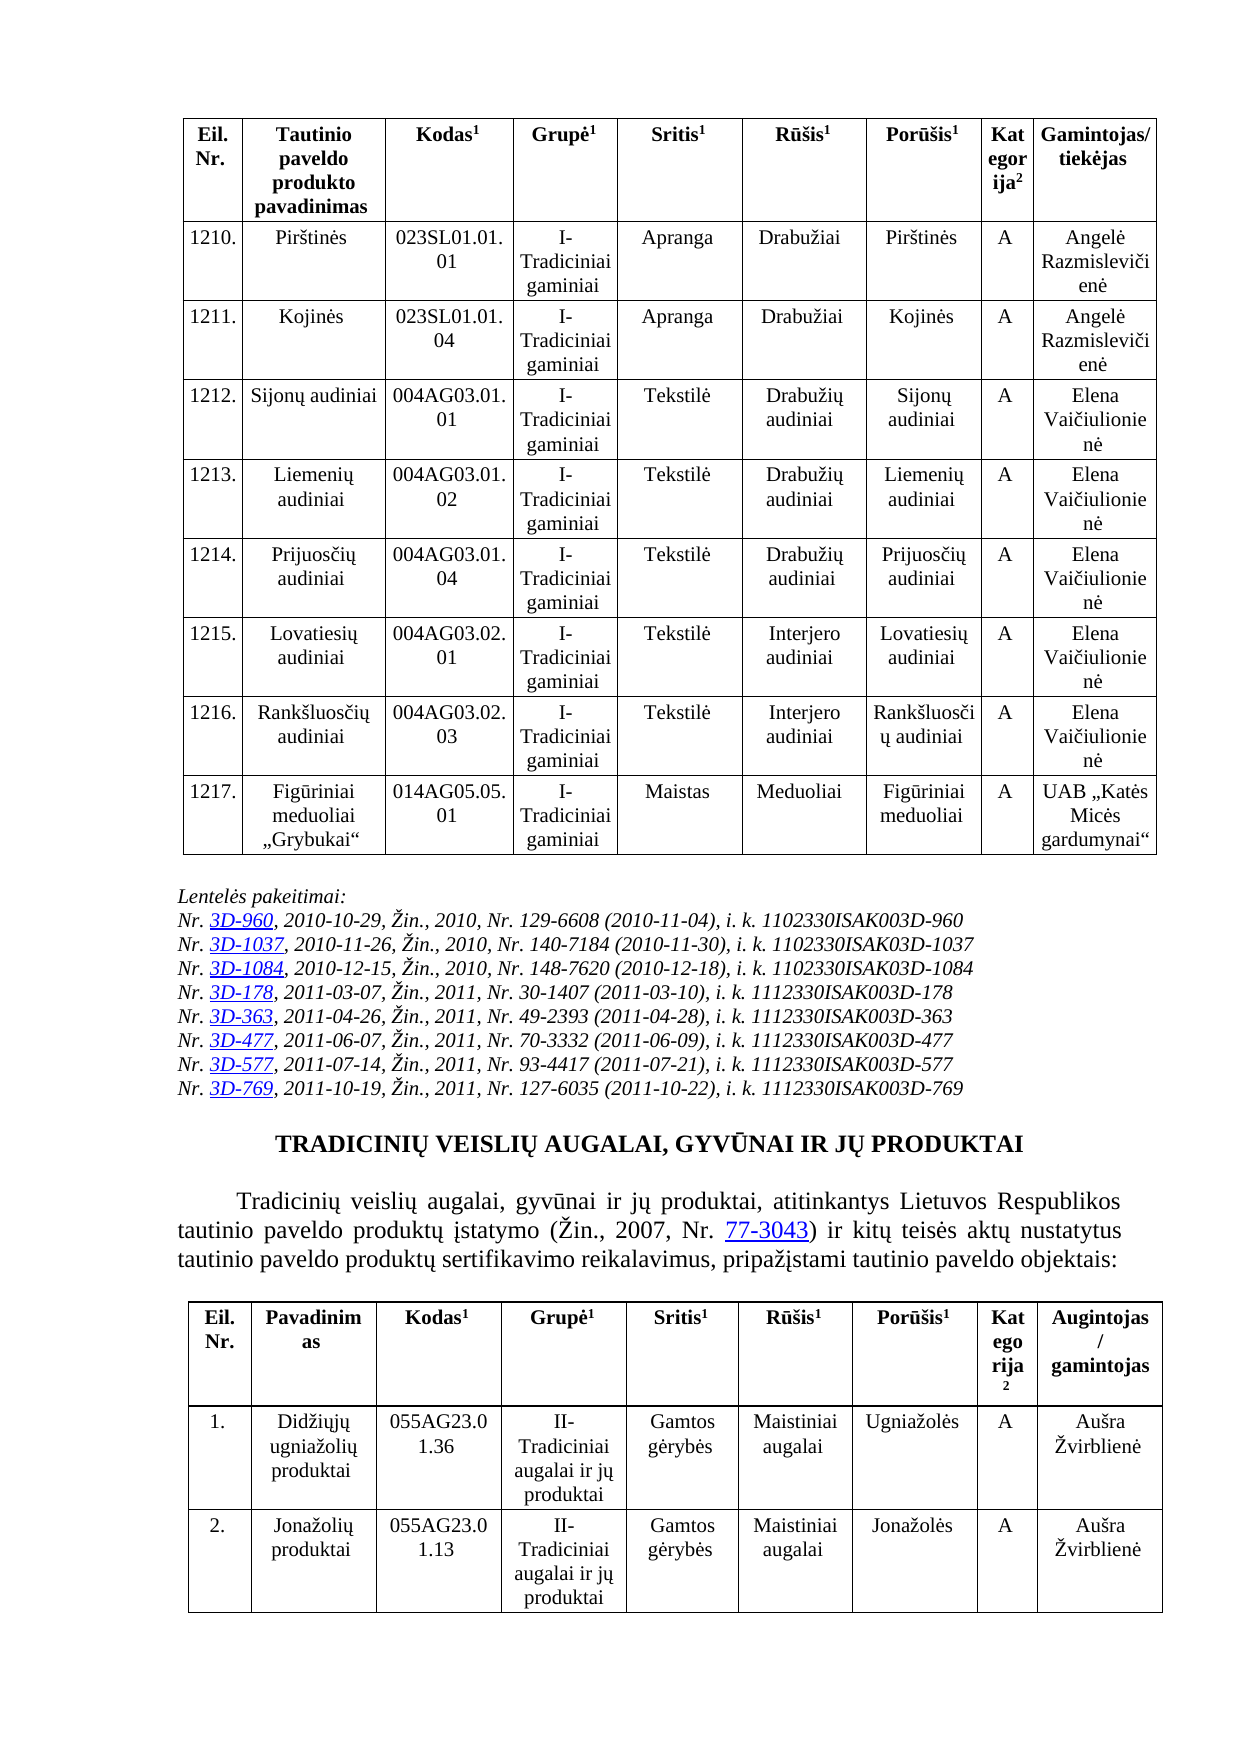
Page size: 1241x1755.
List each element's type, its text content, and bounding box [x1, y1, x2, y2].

table_header Tautinio paveldo produkto pavadinimas [243, 119, 385, 221]
table_cell 2. [189, 1510, 251, 1612]
table_cell 055AG23.01.13 [377, 1510, 501, 1612]
table_cell Gamtos gėrybės [627, 1407, 738, 1509]
table_cell Sijonų audiniai [867, 380, 981, 458]
table_cell 1215. [184, 618, 242, 696]
table_cell Tekstilė [618, 697, 742, 775]
text Nr. 3D-577, 2011-07-14, Žin., 2011, Nr. 93-4417 (2011-07-21), i. k. 1112330ISAK003D-577 [177, 1052, 1122, 1076]
table_cell 004AG03.01.01 [386, 380, 513, 458]
table_header Kategorija2 [982, 119, 1033, 221]
table_cell Tekstilė [618, 460, 742, 537]
table_header Kategorija2 [978, 1303, 1037, 1404]
table_cell A [982, 380, 1033, 458]
table_cell Rankšluosčių audiniai [243, 697, 385, 775]
table_cell 1. [189, 1407, 251, 1509]
table_header Eil. Nr. [184, 119, 242, 221]
table_cell Elena Vaičiulionienė [1034, 539, 1156, 617]
table_cell I-Tradiciniai gaminiai [514, 618, 617, 696]
table_cell II-Tradiciniai augalai ir jų produktai [502, 1407, 626, 1509]
table_cell Apranga [618, 222, 742, 300]
table_header Porūšis1 [853, 1303, 977, 1404]
table_cell Elena Vaičiulionienė [1034, 380, 1156, 458]
table_header Porūšis1 [867, 119, 981, 221]
table_cell 023SL01.01.01 [386, 222, 513, 300]
table_cell 1213. [184, 460, 242, 537]
table_cell Maistas [618, 776, 742, 854]
text Nr. 3D-178, 2011-03-07, Žin., 2011, Nr. 30-1407 (2011-03-10), i. k. 1112330ISAK003D-178 [177, 980, 1122, 1004]
table_cell Prijuosčių audiniai [243, 539, 385, 617]
table_cell 1210. [184, 222, 242, 300]
table_cell UAB „Katės Micės gardumynai“ [1034, 776, 1156, 854]
table_header Augintojas/ gamintojas [1038, 1303, 1162, 1404]
table_cell Kojinės [243, 301, 385, 379]
table_cell I-Tradiciniai gaminiai [514, 539, 617, 617]
table_cell I-Tradiciniai gaminiai [514, 301, 617, 379]
text Nr. 3D-960, 2010-10-29, Žin., 2010, Nr. 129-6608 (2010-11-04), i. k. 1102330ISAK003D-960 [177, 908, 1122, 932]
table_cell Lovatiesių audiniai [867, 618, 981, 696]
table_cell Didžiųjų ugniažolių produktai [252, 1407, 376, 1509]
table_cell A [982, 697, 1033, 775]
table_cell Drabužių audiniai [743, 460, 866, 537]
text Nr. 3D-1084, 2010-12-15, Žin., 2010, Nr. 148-7620 (2010-12-18), i. k. 1102330ISAK03D-1084 [177, 956, 1122, 980]
table_cell Drabužių audiniai [743, 380, 866, 458]
table_cell 1216. [184, 697, 242, 775]
table_cell Maistiniai augalai [739, 1510, 852, 1612]
table_cell 004AG03.01.02 [386, 460, 513, 537]
table_cell Meduoliai [743, 776, 866, 854]
table_cell Elena Vaičiulionienė [1034, 460, 1156, 537]
table_cell Kojinės [867, 301, 981, 379]
table_header Eil. Nr. [189, 1303, 251, 1404]
text Tradicinių veislių augalai, gyvūnai ir jų produktai, atitinkantys Lietuvos Respublikos tautinio paveldo produktų įstatymo (Žin., 2007, Nr. 77-3043) ir kitų teisės aktų nustatytus tautinio paveldo produktų sertifikavimo reikalavimus, pripažįstami tautinio paveldo objektais: [177, 1186, 1122, 1273]
table_cell Tekstilė [618, 618, 742, 696]
text Nr. 3D-769, 2011-10-19, Žin., 2011, Nr. 127-6035 (2011-10-22), i. k. 1112330ISAK003D-769 [177, 1076, 1122, 1100]
table_header Grupė1 [502, 1303, 626, 1404]
table_cell Interjero audiniai [743, 697, 866, 775]
table_cell Liemenių audiniai [243, 460, 385, 537]
table_cell Tekstilė [618, 539, 742, 617]
table_cell Drabužiai [743, 301, 866, 379]
table_cell Interjero audiniai [743, 618, 866, 696]
table_cell A [982, 539, 1033, 617]
table_cell II-Tradiciniai augalai ir jų produktai [502, 1510, 626, 1612]
table_cell Maistiniai augalai [739, 1407, 852, 1509]
table_cell Angelė Razmislevičienė [1034, 222, 1156, 300]
text TRADICINIŲ VEISLIŲ AUGALAI, GYVŪNAI IR JŲ PRODUKTAI [177, 1129, 1122, 1158]
table_cell Angelė Razmislevičienė [1034, 301, 1156, 379]
table_cell I-Tradiciniai gaminiai [514, 697, 617, 775]
table_cell 004AG03.02.03 [386, 697, 513, 775]
table_cell A [978, 1510, 1037, 1612]
table_cell A [982, 460, 1033, 537]
table_cell A [982, 222, 1033, 300]
table_cell Rankšluosčių audiniai [867, 697, 981, 775]
table_cell Aušra Žvirblienė [1038, 1407, 1162, 1509]
table_cell Elena Vaičiulionienė [1034, 697, 1156, 775]
table_cell Ugniažolės [853, 1407, 977, 1509]
table_cell 1212. [184, 380, 242, 458]
table_cell I-Tradiciniai gaminiai [514, 460, 617, 537]
table_header Grupė1 [514, 119, 617, 221]
table_cell 023SL01.01.04 [386, 301, 513, 379]
table_header Sritis1 [627, 1303, 738, 1404]
table_cell 014AG05.05.01 [386, 776, 513, 854]
text Nr. 3D-1037, 2010-11-26, Žin., 2010, Nr. 140-7184 (2010-11-30), i. k. 1102330ISAK03D-1037 [177, 932, 1122, 956]
table_cell I-Tradiciniai gaminiai [514, 776, 617, 854]
table_cell Drabužiai [743, 222, 866, 300]
table_cell I-Tradiciniai gaminiai [514, 222, 617, 300]
table_cell 055AG23.01.36 [377, 1407, 501, 1509]
table_cell 1211. [184, 301, 242, 379]
table_cell Aušra Žvirblienė [1038, 1510, 1162, 1612]
table_header Pavadinimas [252, 1303, 376, 1404]
table_cell Pirštinės [867, 222, 981, 300]
text Nr. 3D-363, 2011-04-26, Žin., 2011, Nr. 49-2393 (2011-04-28), i. k. 1112330ISAK003D-363 [177, 1004, 1122, 1028]
table_cell 004AG03.01.04 [386, 539, 513, 617]
table_cell Pirštinės [243, 222, 385, 300]
table_cell I-Tradiciniai gaminiai [514, 380, 617, 458]
table_cell Drabužių audiniai [743, 539, 866, 617]
text Nr. 3D-477, 2011-06-07, Žin., 2011, Nr. 70-3332 (2011-06-09), i. k. 1112330ISAK003D-477 [177, 1028, 1122, 1052]
table_cell Tekstilė [618, 380, 742, 458]
table_header Kodas1 [386, 119, 513, 221]
table_cell A [982, 776, 1033, 854]
table_cell 1214. [184, 539, 242, 617]
table_cell Figūriniai meduoliai „Grybukai“ [243, 776, 385, 854]
table_cell Sijonų audiniai [243, 380, 385, 458]
table_cell A [978, 1407, 1037, 1509]
table_header Sritis1 [618, 119, 742, 221]
table_cell Liemenių audiniai [867, 460, 981, 537]
table_cell Apranga [618, 301, 742, 379]
table_cell Figūriniai meduoliai [867, 776, 981, 854]
table_cell Elena Vaičiulionienė [1034, 618, 1156, 696]
table_cell Gamtos gėrybės [627, 1510, 738, 1612]
table_cell Jonažolės [853, 1510, 977, 1612]
table_header Gamintojas/ tiekėjas [1034, 119, 1156, 221]
table_header Kodas1 [377, 1303, 501, 1404]
text Lentelės pakeitimai: [177, 883, 1122, 908]
table_cell 1217. [184, 776, 242, 854]
table_header Rūšis1 [743, 119, 866, 221]
table_cell Jonažolių produktai [252, 1510, 376, 1612]
table_cell A [982, 301, 1033, 379]
table_cell Lovatiesių audiniai [243, 618, 385, 696]
table_header Rūšis1 [739, 1303, 852, 1404]
table_cell Prijuosčių audiniai [867, 539, 981, 617]
table_cell A [982, 618, 1033, 696]
table_cell 004AG03.02.01 [386, 618, 513, 696]
